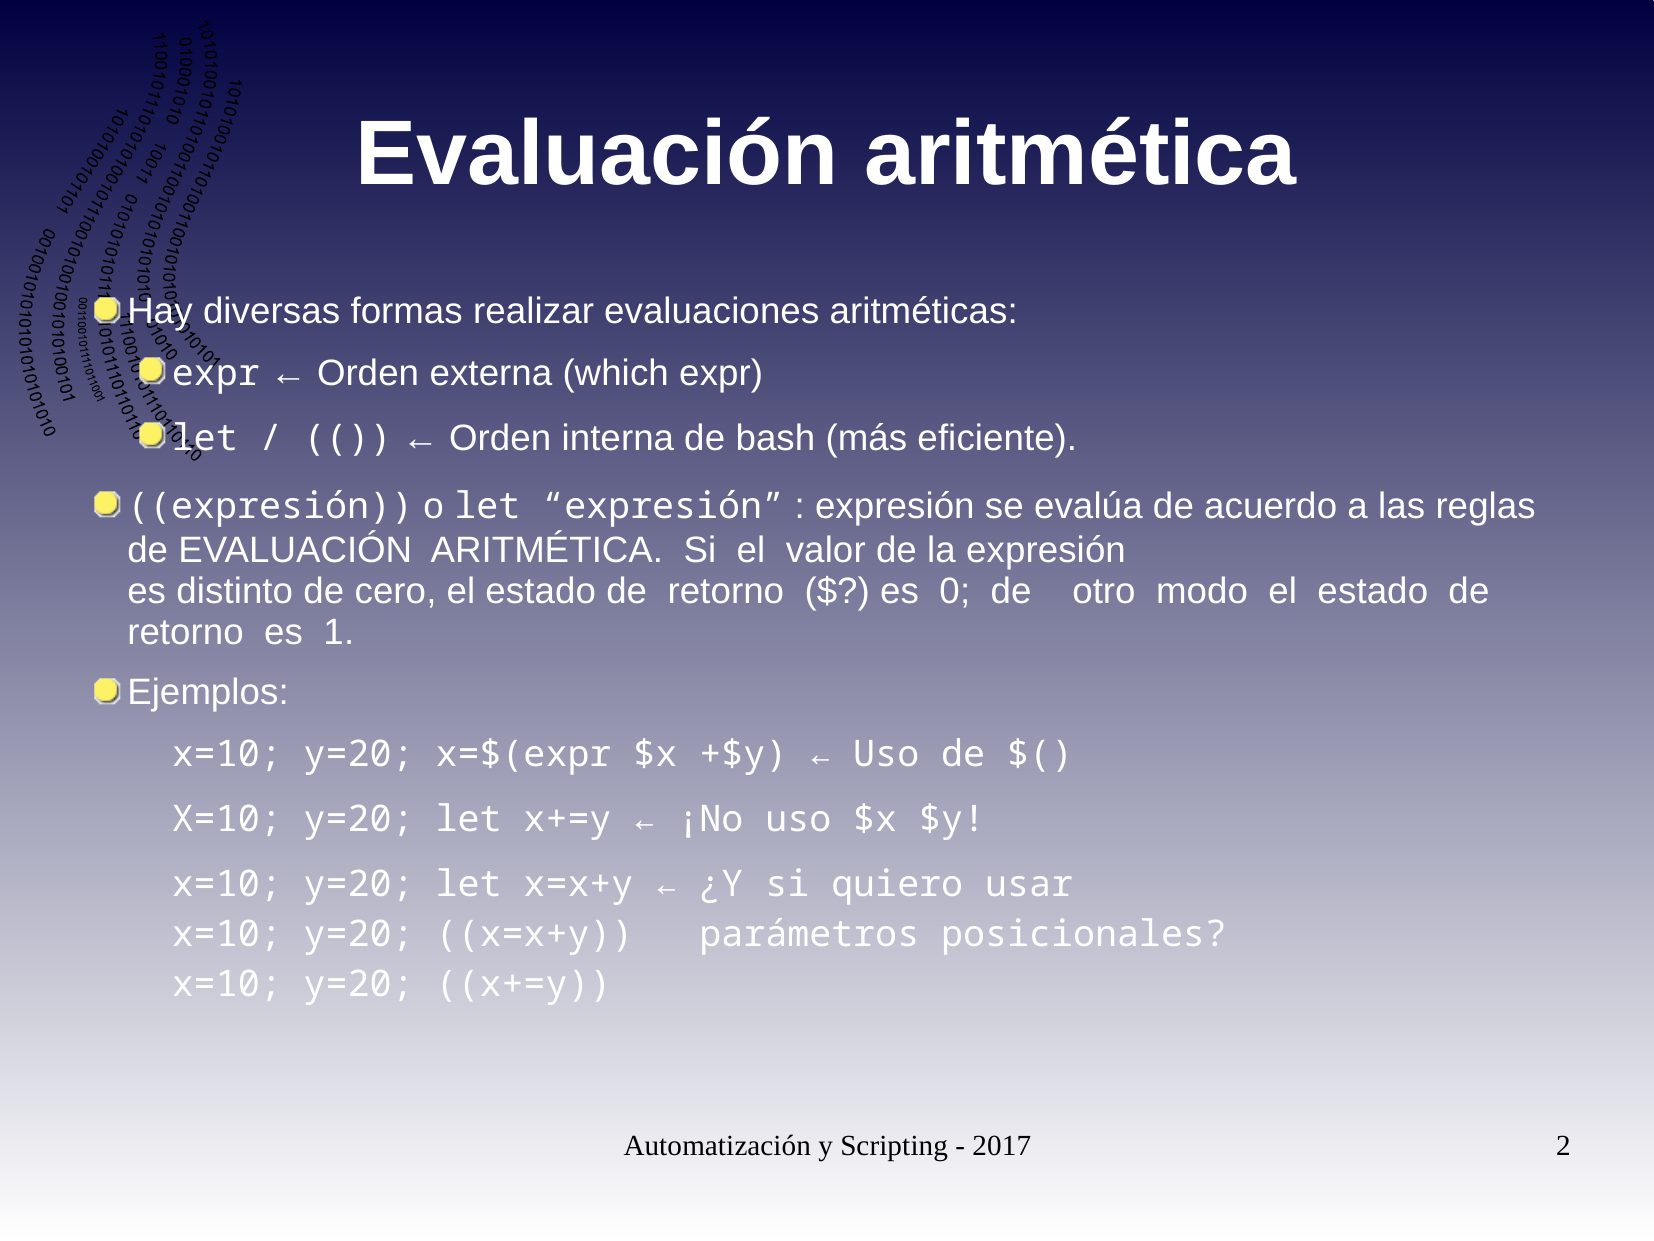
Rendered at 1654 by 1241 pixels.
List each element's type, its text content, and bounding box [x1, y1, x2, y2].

list Hay diversas formas realizar evaluaciones aritméticas: expr ← Orden externa (which expr) let / (()) ← Orden interna de bash (más eficiente). ((expresión)) o let “expresión” : expresión se evalúa de acuerdo a las reglas de EVALUACIÓN ARITMÉTICA. Si el valor de la expresión es distinto de cero, el estado de retorno ($?) es 0; de otro modo el estado de retorno es 1. Ejemplos: x=10; y=20; x=$(expr $x +$y) ← Uso de $() X=10; y=20; let x+=y ← ¡No uso $x $y! x=10; y=20; let x=x+y ← ¿Y si quiero usar x=10; y=20; ((x=x+y)) parámetros posicionales? x=10; y=20; ((x+=y)) [82, 290, 1571, 1010]
title Evaluación aritmética [82, 49, 1571, 257]
picture [18, 20, 243, 461]
